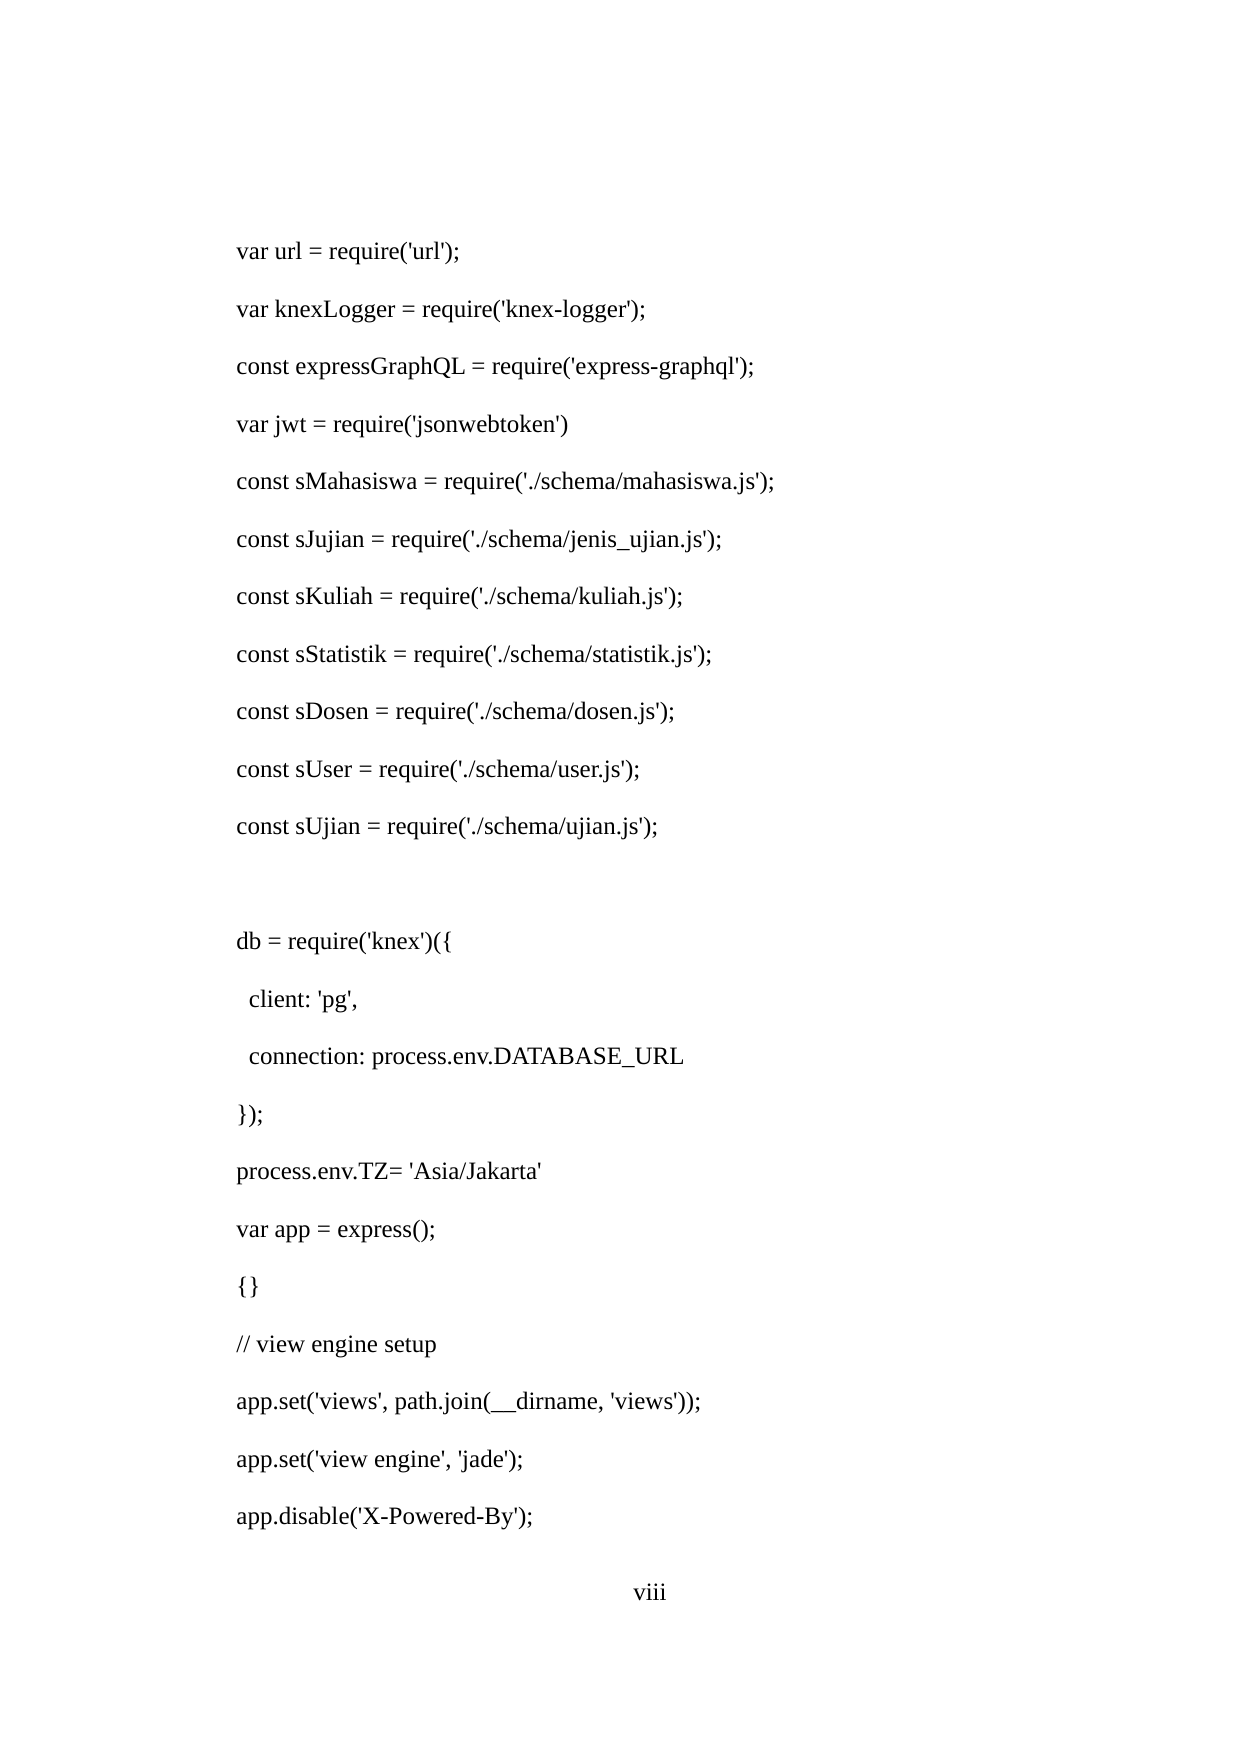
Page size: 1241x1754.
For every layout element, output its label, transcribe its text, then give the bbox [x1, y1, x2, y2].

text connection: process.env.DATABASE_URL [236, 1041, 1063, 1070]
text const sMahasiswa = require('./schema/mahasiswa.js'); [236, 466, 1063, 495]
text const sKuliah = require('./schema/kuliah.js'); [236, 581, 1063, 610]
text var url = require('url'); [236, 236, 1063, 265]
text var jwt = require('jsonwebtoken') [236, 409, 1063, 437]
text }); [236, 1099, 1063, 1127]
text const sStatistik = require('./schema/statistik.js'); [236, 639, 1063, 667]
text var app = express(); [236, 1214, 1063, 1242]
text {} [236, 1271, 1063, 1300]
text const expressGraphQL = require('express-graphql'); [236, 351, 1063, 380]
text const sUjian = require('./schema/ujian.js'); [236, 811, 1063, 840]
text app.set('view engine', 'jade'); [236, 1444, 1063, 1472]
text process.env.TZ= 'Asia/Jakarta' [236, 1156, 1063, 1185]
text var knexLogger = require('knex-logger'); [236, 294, 1063, 322]
text db = require('knex')({ [236, 926, 1063, 955]
text const sDosen = require('./schema/dosen.js'); [236, 696, 1063, 725]
text const sUser = require('./schema/user.js'); [236, 754, 1063, 782]
text // view engine setup [236, 1329, 1063, 1357]
text const sJujian = require('./schema/jenis_ujian.js'); [236, 524, 1063, 552]
text app.set('views', path.join(__dirname, 'views')); [236, 1386, 1063, 1415]
text app.disable('X-Powered-By'); [236, 1501, 1063, 1530]
text client: 'pg', [236, 984, 1063, 1012]
